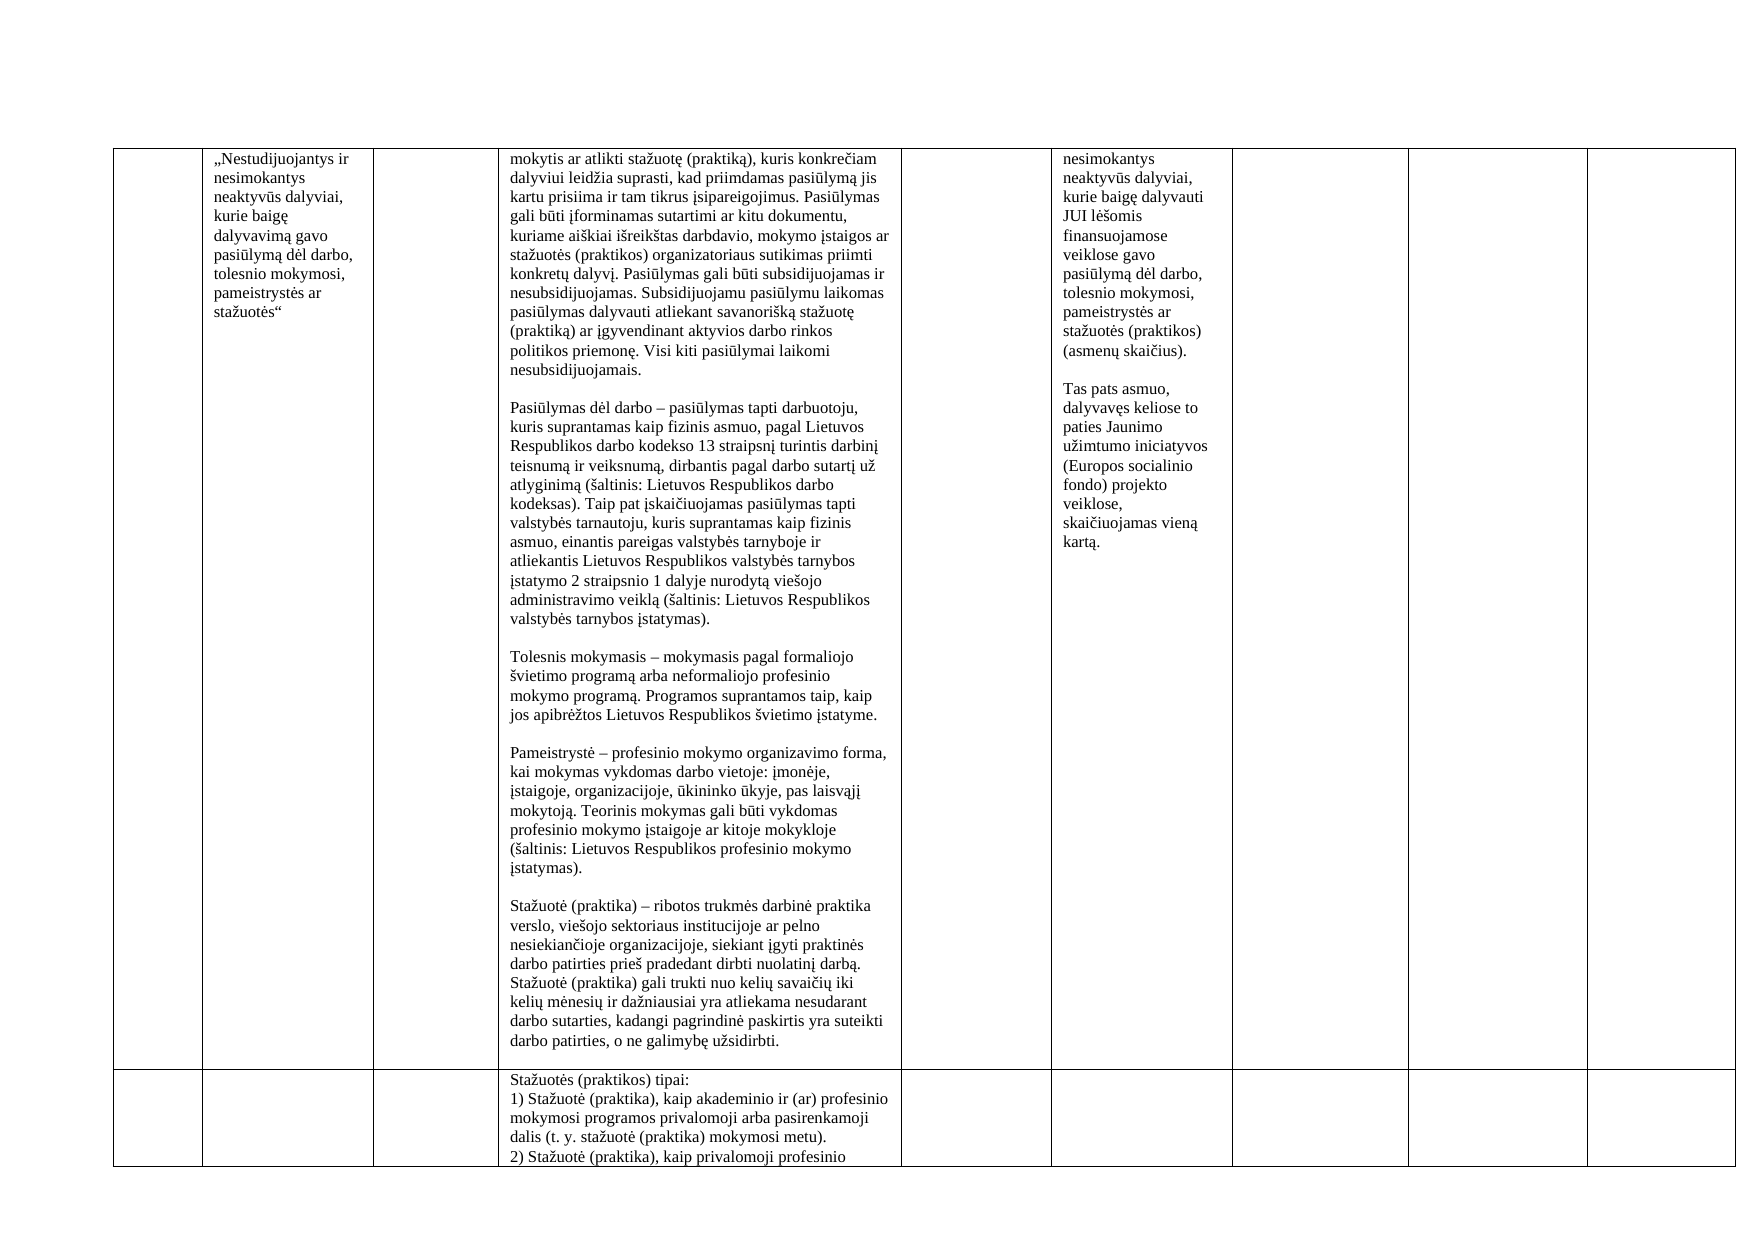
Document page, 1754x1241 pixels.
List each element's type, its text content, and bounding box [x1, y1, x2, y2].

table_cell [114, 1070, 202, 1166]
table_cell [1233, 149, 1408, 1069]
table_cell [374, 149, 498, 1069]
table_cell [902, 149, 1051, 1069]
table_cell mokytis ar atlikti stažuotę (praktiką), kuris konkrečiam dalyviui leidžia suprasti, kad priimdamas pasiūlymą jis kartu prisiima ir tam tikrus įsipareigojimus. Pasiūlymas gali būti įforminamas sutartimi ar kitu dokumentu, kuriame aiškiai išreikštas darbdavio, mokymo įstaigos ar stažuotės (praktikos) organizatoriaus sutikimas priimti konkretų dalyvį. Pasiūlymas gali būti subsidijuojamas ir nesubsidijuojamas. Subsidijuojamu pasiūlymu laikomas pasiūlymas dalyvauti atliekant savanorišką stažuotę (praktiką) ar įgyvendinant aktyvios darbo rinkos politikos priemonę. Visi kiti pasiūlymai laikomi nesubsidijuojamais. Pasiūlymas dėl darbo – pasiūlymas tapti darbuotoju, kuris suprantamas kaip fizinis asmuo, pagal Lietuvos Respublikos darbo kodekso 13 straipsnį turintis darbinį teisnumą ir veiksnumą, dirbantis pagal darbo sutartį už atlyginimą (šaltinis: Lietuvos Respublikos darbo kodeksas). Taip pat įskaičiuojamas pasiūlymas tapti valstybės tarnautoju, kuris suprantamas kaip fizinis asmuo, einantis pareigas valstybės tarnyboje ir atliekantis Lietuvos Respublikos valstybės tarnybos įstatymo 2 straipsnio 1 dalyje nurodytą viešojo administravimo veiklą (šaltinis: Lietuvos Respublikos valstybės tarnybos įstatymas). Tolesnis mokymasis – mokymasis pagal formaliojo švietimo programą arba neformaliojo profesinio mokymo programą. Programos suprantamos taip, kaip jos apibrėžtos Lietuvos Respublikos švietimo įstatyme. Pameistrystė – profesinio mokymo organizavimo forma, kai mokymas vykdomas darbo vietoje: įmonėje, įstaigoje, organizacijoje, ūkininko ūkyje, pas laisvąjį mokytoją. Teorinis mokymas gali būti vykdomas profesinio mokymo įstaigoje ar kitoje mokykloje (šaltinis: Lietuvos Respublikos profesinio mokymo įstatymas). Stažuotė (praktika) – ribotos trukmės darbinė praktika verslo, viešojo sektoriaus institucijoje ar pelno nesiekiančioje organizacijoje, siekiant įgyti praktinės darbo patirties prieš pradedant dirbti nuolatinį darbą. Stažuotė (praktika) gali trukti nuo kelių savaičių iki kelių mėnesių ir dažniausiai yra atliekama nesudarant darbo sutarties, kadangi pagrindinė paskirtis yra suteikti darbo patirties, o ne galimybę užsidirbti. [499, 149, 901, 1069]
table_cell [203, 1070, 373, 1166]
table_cell [1233, 1070, 1408, 1166]
table_cell [902, 1070, 1051, 1166]
table_cell [1409, 1070, 1587, 1166]
table_cell [1588, 149, 1735, 1069]
table_cell [114, 149, 202, 1069]
table_cell [1052, 1070, 1232, 1166]
table_cell [374, 1070, 498, 1166]
table_cell [1409, 149, 1587, 1069]
table_cell Stažuotės (praktikos) tipai: 1) Stažuotė (praktika), kaip akademinio ir (ar) profesinio mokymosi programos privalomoji arba pasirenkamoji dalis (t. y. stažuotė (praktika) mokymosi metu). 2) Stažuotė (praktika), kaip privalomoji profesinio [499, 1070, 901, 1166]
table_cell nesimokantys neaktyvūs dalyviai, kurie baigę dalyvauti JUI lėšomis finansuojamose veiklose gavo pasiūlymą dėl darbo, tolesnio mokymosi, pameistrystės ar stažuotės (praktikos) (asmenų skaičius). Tas pats asmuo, dalyvavęs keliose to paties Jaunimo užimtumo iniciatyvos (Europos socialinio fondo) projekto veiklose, skaičiuojamas vieną kartą. [1052, 149, 1232, 1069]
table_cell „Nestudijuojantys ir nesimokantys neaktyvūs dalyviai, kurie baigę dalyvavimą gavo pasiūlymą dėl darbo, tolesnio mokymosi, pameistrystės ar stažuotės“ [203, 149, 373, 1069]
table_cell [1588, 1070, 1735, 1166]
